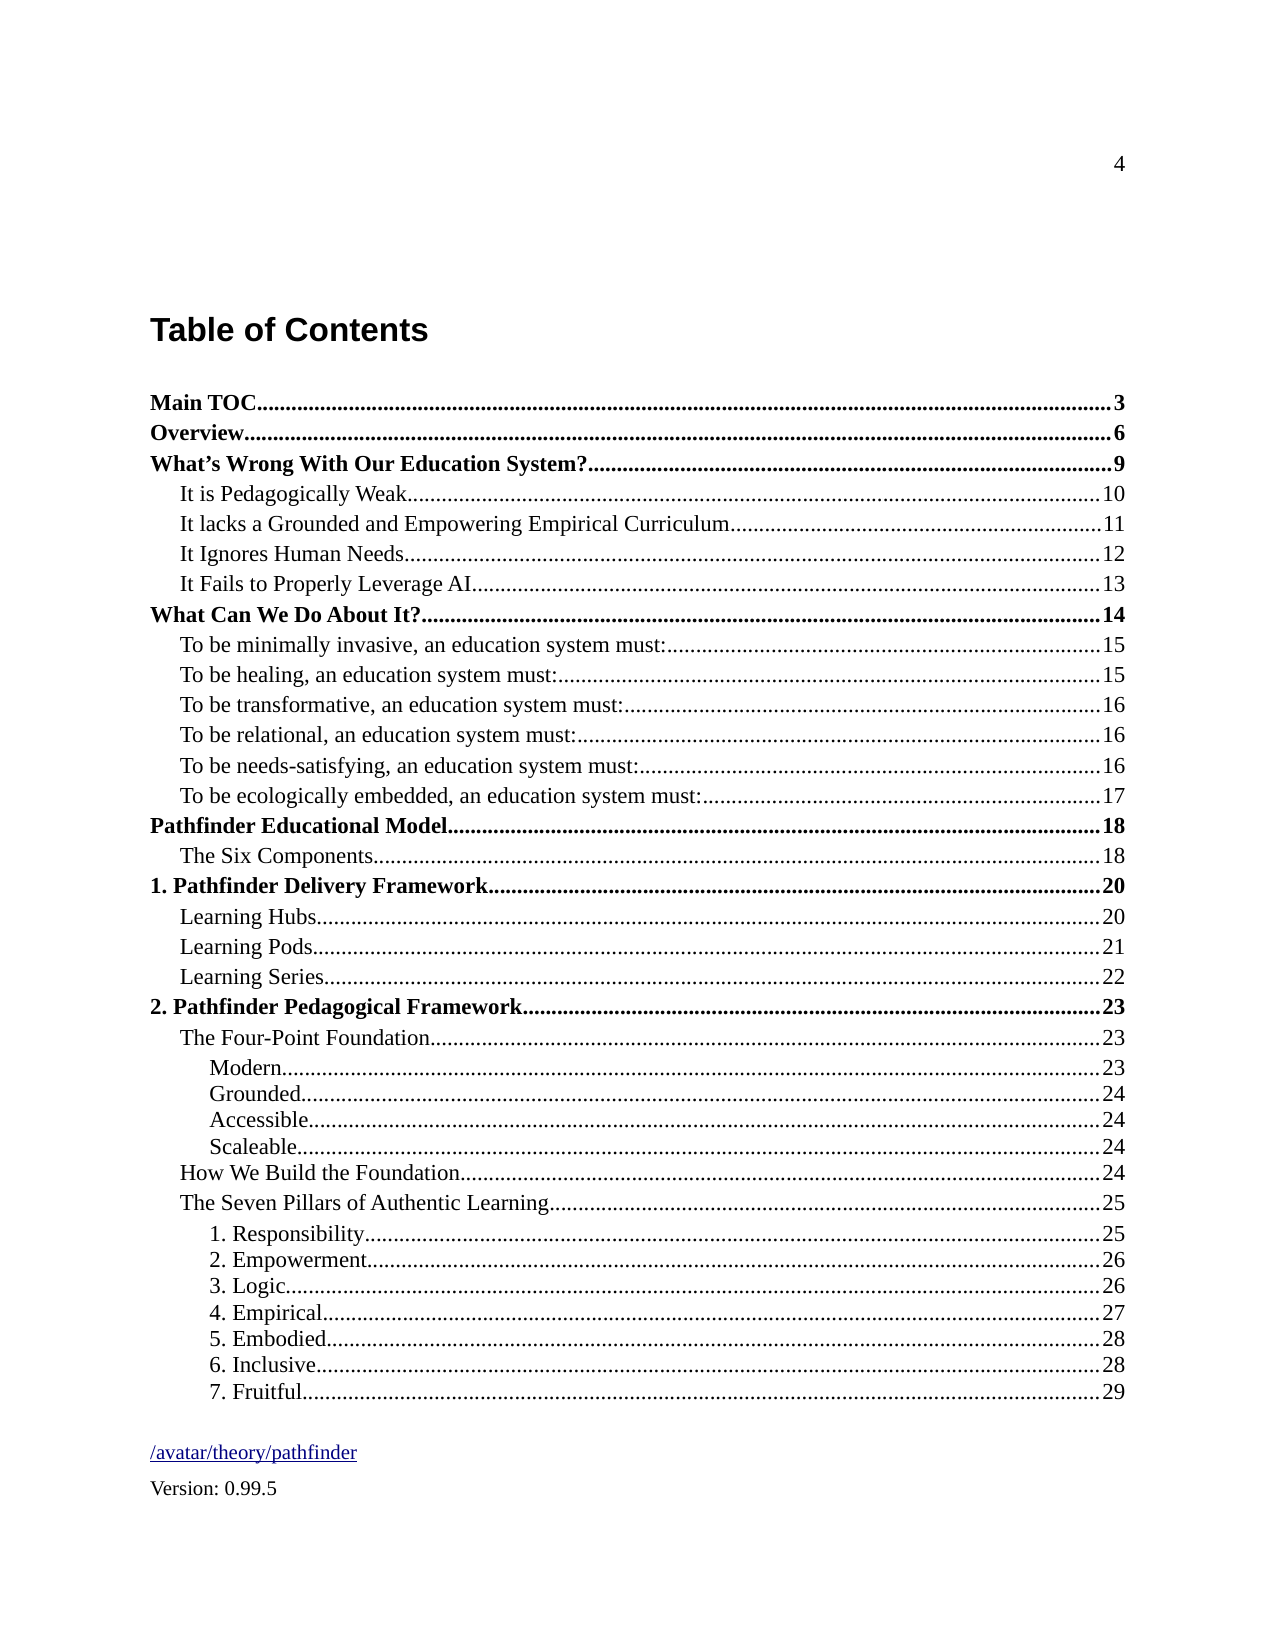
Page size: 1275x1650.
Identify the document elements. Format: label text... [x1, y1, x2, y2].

text It lacks a Grounded and Empowering Empirical Curriculum 11 [179, 510, 1125, 536]
text Main TOC 3 [150, 389, 1125, 416]
text 4. Empirical 27 [209, 1299, 1125, 1325]
text What Can We Do About It? 14 [150, 601, 1125, 627]
text It is Pedagogically Weak 10 [179, 480, 1125, 506]
text The Four-Point Foundation 23 [179, 1023, 1125, 1050]
text 7. Fruitful 29 [209, 1378, 1125, 1404]
text How We Build the Foundation 24 [179, 1159, 1125, 1186]
text What’s Wrong With Our Education System? 9 [150, 449, 1125, 476]
text It Fails to Properly Leverage AI 13 [179, 570, 1125, 597]
text Pathfinder Educational Model 18 [150, 812, 1125, 838]
text Scaleable 24 [209, 1133, 1125, 1159]
text The Six Components 18 [179, 842, 1125, 869]
text It Ignores Human Needs 12 [179, 540, 1125, 567]
text Learning Series 22 [179, 963, 1125, 989]
text 6. Inclusive 28 [209, 1351, 1125, 1378]
text To be relational, an education system must: 16 [179, 721, 1125, 748]
text 3. Logic 26 [209, 1272, 1125, 1299]
subtitle Table of Contents [150, 310, 1125, 348]
text To be needs-satisfying, an education system must: 16 [179, 752, 1125, 778]
text To be healing, an education system must: 15 [179, 661, 1125, 687]
text 1. Responsibility 25 [209, 1219, 1125, 1246]
text 2. Empowerment 26 [209, 1246, 1125, 1272]
text The Seven Pillars of Authentic Learning 25 [179, 1189, 1125, 1216]
text 2. Pathfinder Pedagogical Framework 23 [150, 993, 1125, 1020]
text To be ecologically embedded, an education system must: 17 [179, 782, 1125, 808]
text Grounded 24 [209, 1080, 1125, 1106]
text 1. Pathfinder Delivery Framework 20 [150, 872, 1125, 899]
text To be transformative, an education system must: 16 [179, 691, 1125, 718]
text Overview 6 [150, 419, 1125, 446]
text Learning Hubs 20 [179, 903, 1125, 929]
text To be minimally invasive, an education system must: 15 [179, 631, 1125, 657]
text Learning Pods 21 [179, 933, 1125, 959]
text 5. Embodied 28 [209, 1325, 1125, 1351]
text Accessible 24 [209, 1106, 1125, 1133]
text Modern 23 [209, 1054, 1125, 1080]
